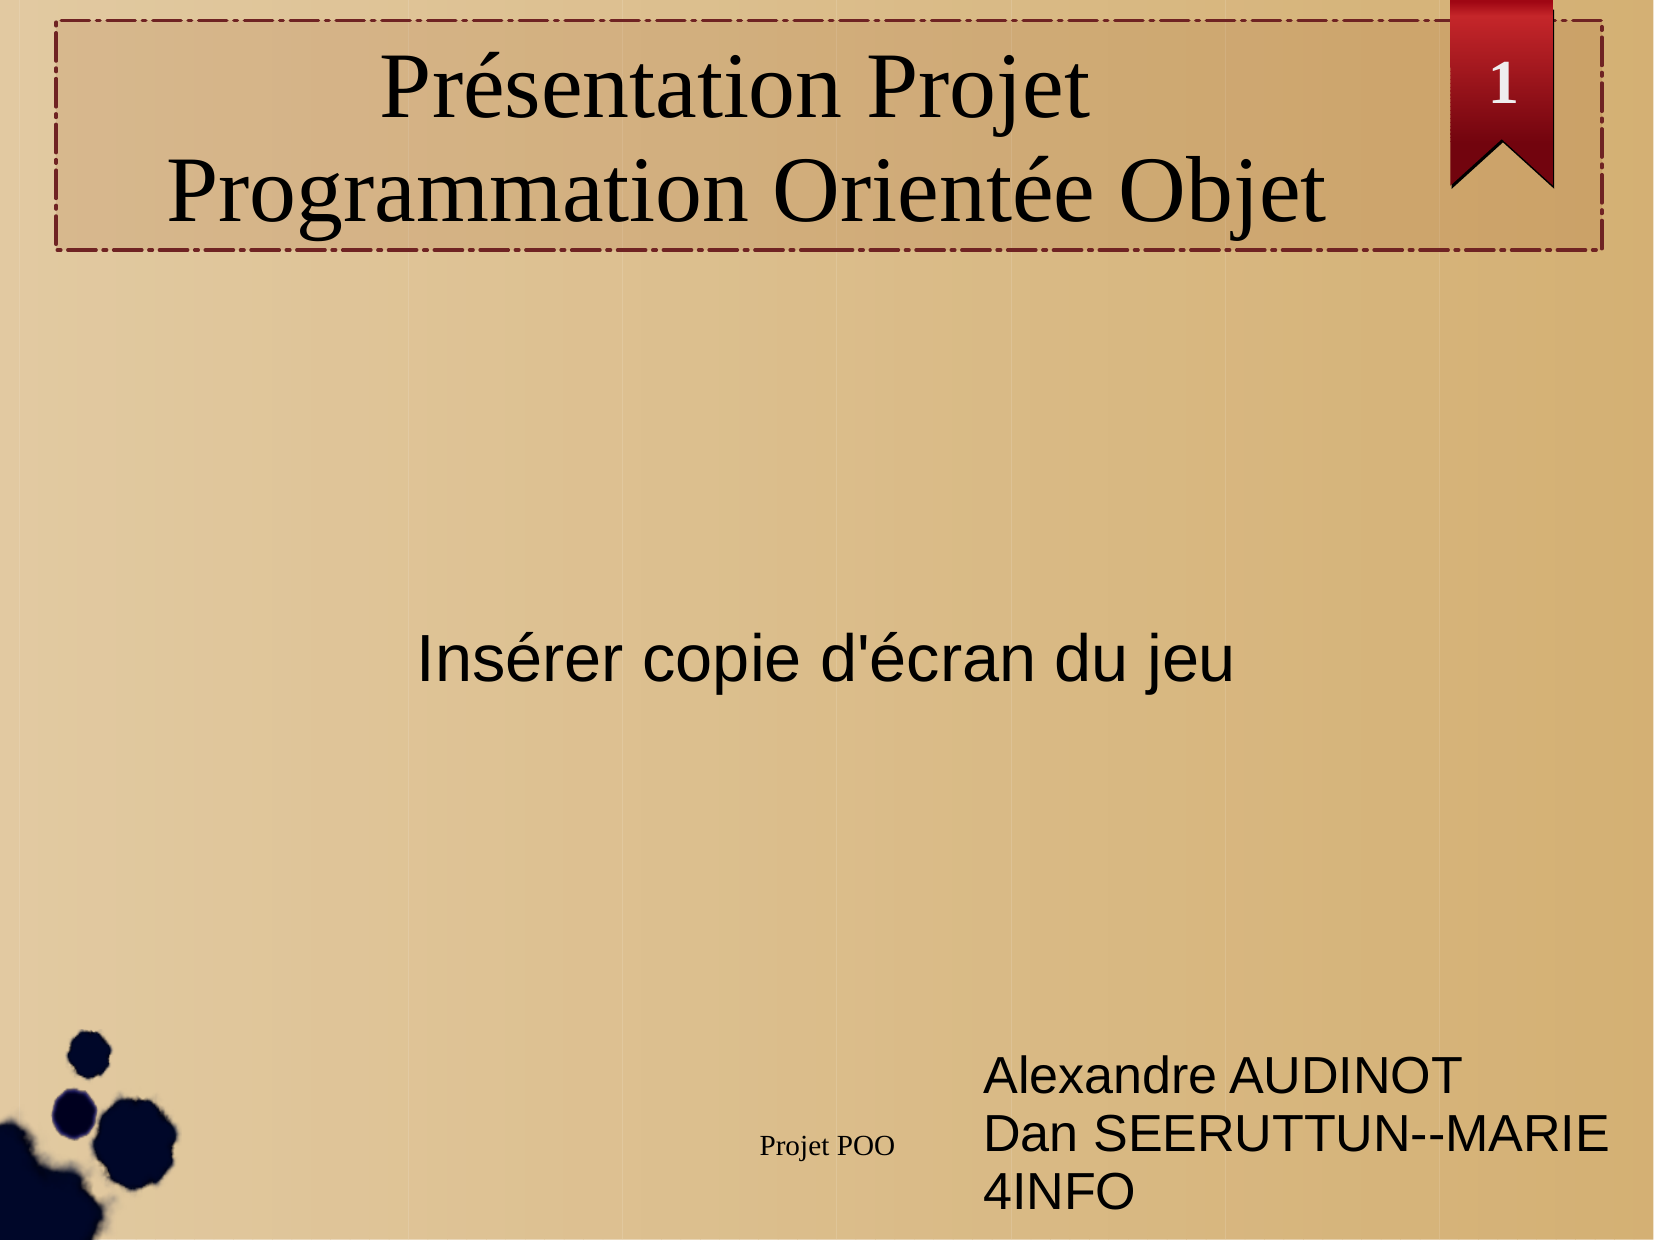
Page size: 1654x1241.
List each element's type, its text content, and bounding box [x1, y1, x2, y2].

subtitle Insérer copie d'écran du jeu [82, 299, 1571, 1019]
text_box Alexandre AUDINOT Dan SEERUTTUN--MARIE 4INFO [968, 1039, 1654, 1227]
title Présentation Projet Programmation Orientée Objet [82, 34, 1412, 242]
